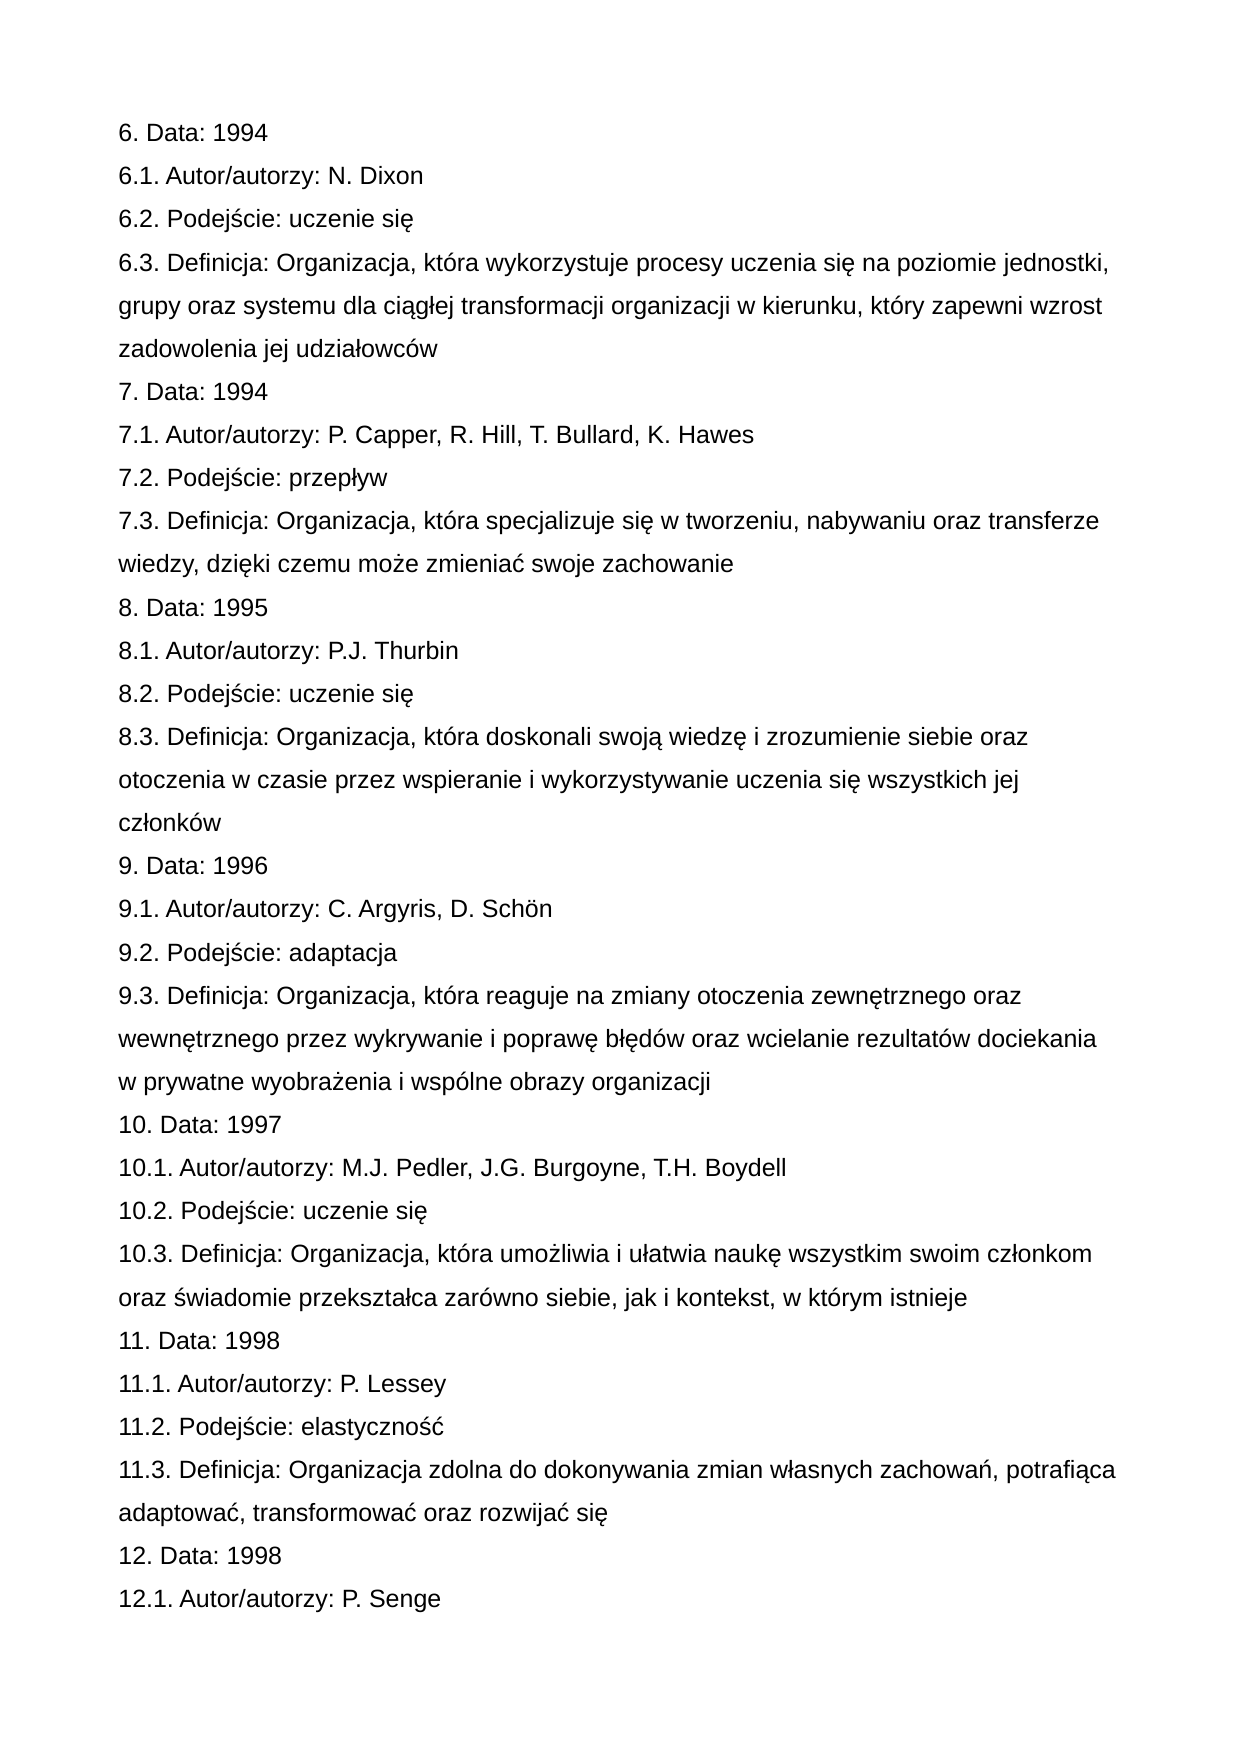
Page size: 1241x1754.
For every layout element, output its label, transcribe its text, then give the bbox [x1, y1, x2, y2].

text 9.3. Definicja: Organizacja, która reaguje na zmiany otoczenia zewnętrznego oraz wewnętrznego przez wykrywanie i poprawę błędów oraz wcielanie rezultatów dociekania w prywatne wyobrażenia i wspólne obrazy organizacji [118, 981, 1122, 1096]
text 10.2. Podejście: uczenie się [118, 1196, 1122, 1225]
text 6.2. Podejście: uczenie się [118, 204, 1122, 233]
text 6.1. Autor/autorzy: N. Dixon [118, 161, 1122, 190]
text 8.1. Autor/autorzy: P.J. Thurbin [118, 636, 1122, 664]
text 6.3. Definicja: Organizacja, która wykorzystuje procesy uczenia się na poziomie jednostki, grupy oraz systemu dla ciągłej transformacji organizacji w kierunku, który zapewni wzrost zadowolenia jej udziałowców [118, 247, 1122, 362]
text 7.3. Definicja: Organizacja, która specjalizuje się w tworzeniu, nabywaniu oraz transferze wiedzy, dzięki czemu może zmieniać swoje zachowanie [118, 506, 1122, 578]
text 10.3. Definicja: Organizacja, która umożliwia i ułatwia naukę wszystkim swoim członkom oraz świadomie przekształca zarówno siebie, jak i kontekst, w którym istnieje [118, 1239, 1122, 1311]
text 8. Data: 1995 [118, 592, 1122, 621]
text 11.1. Autor/autorzy: P. Lessey [118, 1369, 1122, 1397]
text 7. Data: 1994 [118, 377, 1122, 406]
text 9.2. Podejście: adaptacja [118, 937, 1122, 966]
text 11.3. Definicja: Organizacja zdolna do dokonywania zmian własnych zachowań, potrafiąca adaptować, transformować oraz rozwijać się [118, 1455, 1122, 1527]
text 9. Data: 1996 [118, 851, 1122, 880]
text 8.3. Definicja: Organizacja, która doskonali swoją wiedzę i zrozumienie siebie oraz otoczenia w czasie przez wspieranie i wykorzystywanie uczenia się wszystkich jej członków [118, 722, 1122, 837]
text 12.1. Autor/autorzy: P. Senge [118, 1584, 1122, 1613]
text 8.2. Podejście: uczenie się [118, 679, 1122, 707]
text 10.1. Autor/autorzy: M.J. Pedler, J.G. Burgoyne, T.H. Boydell [118, 1153, 1122, 1182]
text 12. Data: 1998 [118, 1541, 1122, 1570]
text 7.2. Podejście: przepływ [118, 463, 1122, 492]
text 11. Data: 1998 [118, 1326, 1122, 1354]
text 6. Data: 1994 [118, 118, 1122, 147]
text 7.1. Autor/autorzy: P. Capper, R. Hill, T. Bullard, K. Hawes [118, 420, 1122, 449]
text 10. Data: 1997 [118, 1110, 1122, 1139]
text 9.1. Autor/autorzy: C. Argyris, D. Schön [118, 894, 1122, 923]
text 11.2. Podejście: elastyczność [118, 1412, 1122, 1441]
